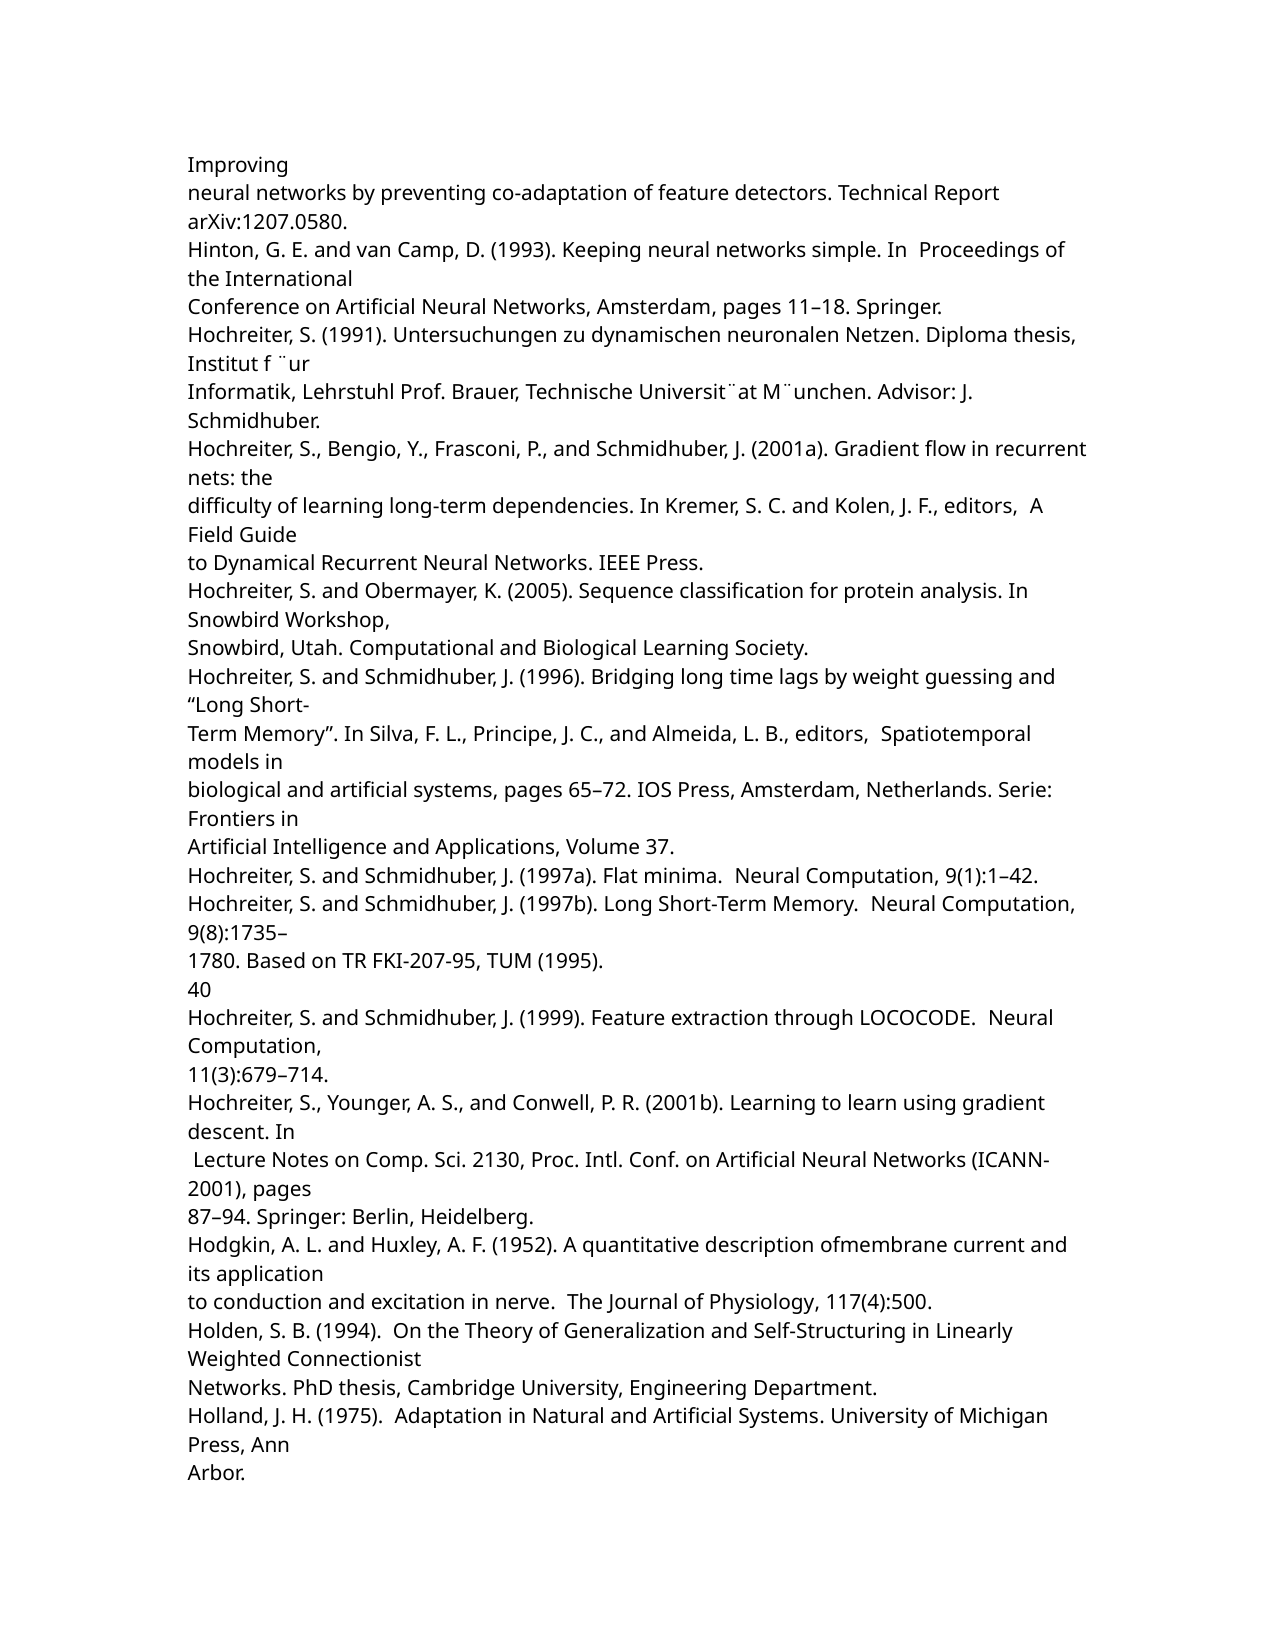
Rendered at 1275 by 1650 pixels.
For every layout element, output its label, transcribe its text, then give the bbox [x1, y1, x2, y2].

text Arbor. [187, 1458, 1087, 1487]
text 87–94. Springer: Berlin, Heidelberg. [187, 1202, 1087, 1231]
text Hochreiter, S. and Obermayer, K. (2005). Sequence classification for protein analysis. In Snowbird Workshop, [187, 577, 1087, 633]
text difficulty of learning long-term dependencies. In Kremer, S. C. and Kolen, J. F., editors, A Field Guide [187, 491, 1087, 548]
text 40 [187, 975, 1087, 1003]
text Hochreiter, S. and Schmidhuber, J. (1997a). Flat minima. Neural Computation, 9(1):1–42. [187, 861, 1087, 889]
text Artificial Intelligence and Applications, Volume 37. [187, 832, 1087, 861]
text to conduction and excitation in nerve. The Journal of Physiology, 117(4):500. [187, 1287, 1087, 1316]
text Term Memory”. In Silva, F. L., Principe, J. C., and Almeida, L. B., editors, Spatiotemporal models in [187, 719, 1087, 776]
text Holland, J. H. (1975). Adaptation in Natural and Artificial Systems. University of Michigan Press, Ann [187, 1401, 1087, 1458]
text biological and artificial systems, pages 65–72. IOS Press, Amsterdam, Netherlands. Serie: Frontiers in [187, 776, 1087, 832]
text Hinton, G. E. and van Camp, D. (1993). Keeping neural networks simple. In Proceedings of the International [187, 235, 1087, 292]
text 1780. Based on TR FKI-207-95, TUM (1995). [187, 946, 1087, 975]
text neural networks by preventing co-adaptation of feature detectors. Technical Report arXiv:1207.0580. [187, 178, 1087, 235]
text Conference on Artificial Neural Networks, Amsterdam, pages 11–18. Springer. [187, 292, 1087, 321]
text Hochreiter, S., Younger, A. S., and Conwell, P. R. (2001b). Learning to learn using gradient descent. In [187, 1088, 1087, 1145]
text Holden, S. B. (1994). On the Theory of Generalization and Self-Structuring in Linearly Weighted Connectionist [187, 1316, 1087, 1373]
text Snowbird, Utah. Computational and Biological Learning Society. [187, 633, 1087, 662]
text Networks. PhD thesis, Cambridge University, Engineering Department. [187, 1373, 1087, 1401]
text Improving [187, 150, 1087, 178]
text Hochreiter, S. (1991). Untersuchungen zu dynamischen neuronalen Netzen. Diploma thesis, Institut f ¨ur [187, 321, 1087, 377]
text 11(3):679–714. [187, 1060, 1087, 1088]
text Hochreiter, S. and Schmidhuber, J. (1997b). Long Short-Term Memory. Neural Computation, 9(8):1735– [187, 889, 1087, 946]
text Hochreiter, S. and Schmidhuber, J. (1996). Bridging long time lags by weight guessing and “Long Short- [187, 662, 1087, 719]
text Lecture Notes on Comp. Sci. 2130, Proc. Intl. Conf. on Artificial Neural Networks (ICANN-2001), pages [187, 1145, 1087, 1202]
text Hodgkin, A. L. and Huxley, A. F. (1952). A quantitative description ofmembrane current and its application [187, 1231, 1087, 1287]
text to Dynamical Recurrent Neural Networks. IEEE Press. [187, 548, 1087, 577]
text Hochreiter, S. and Schmidhuber, J. (1999). Feature extraction through LOCOCODE. Neural Computation, [187, 1003, 1087, 1060]
text Informatik, Lehrstuhl Prof. Brauer, Technische Universit¨at M¨unchen. Advisor: J. Schmidhuber. [187, 377, 1087, 434]
text Hochreiter, S., Bengio, Y., Frasconi, P., and Schmidhuber, J. (2001a). Gradient flow in recurrent nets: the [187, 434, 1087, 491]
